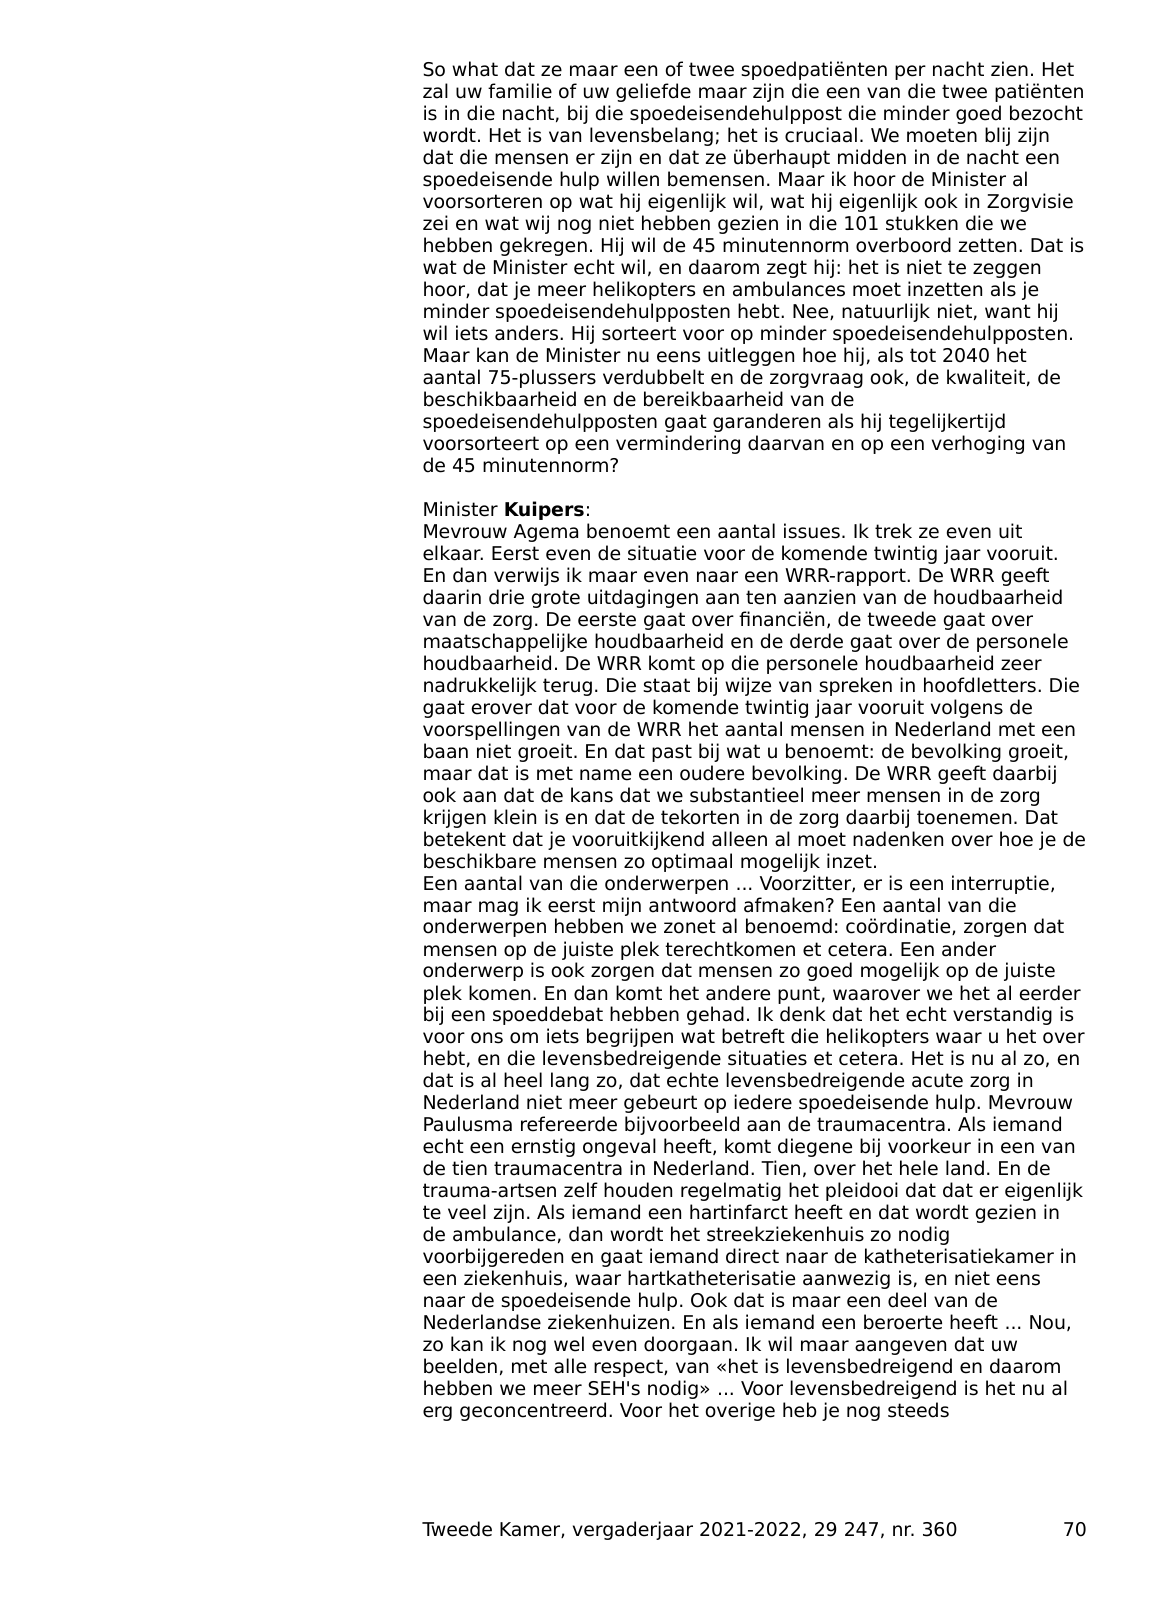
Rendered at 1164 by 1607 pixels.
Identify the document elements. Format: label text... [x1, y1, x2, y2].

text Mevrouw Agema benoemt een aantal issues. Ik trek ze even uit elkaar. Eerst even de situatie voor de komende twintig jaar vooruit. En dan verwijs ik maar even naar een WRR-rapport. De WRR geeft daarin drie grote uitdagingen aan ten aanzien van de houdbaarheid van de zorg. De eerste gaat over financiën, de tweede gaat over maatschappelijke houdbaarheid en de derde gaat over de personele houdbaarheid. De WRR komt op die personele houdbaarheid zeer nadrukkelijk terug. Die staat bij wijze van spreken in hoofdletters. Die gaat erover dat voor de komende twintig jaar vooruit volgens de voorspellingen van de WRR het aantal mensen in Nederland met een baan niet groeit. En dat past bij wat u benoemt: de bevolking groeit, maar dat is met name een oudere bevolking. De WRR geeft daarbij ook aan dat de kans dat we substantieel meer mensen in de zorg krijgen klein is en dat de tekorten in de zorg daarbij toenemen. Dat betekent dat je vooruitkijkend alleen al moet nadenken over hoe je de beschikbare mensen zo optimaal mogelijk inzet. [422, 521, 1087, 872]
text Een aantal van die onderwerpen ... Voorzitter, er is een interruptie, maar mag ik eerst mijn antwoord afmaken? Een aantal van die onderwerpen hebben we zonet al benoemd: coördinatie, zorgen dat mensen op de juiste plek terechtkomen et cetera. Een ander onderwerp is ook zorgen dat mensen zo goed mogelijk op de juiste plek komen. En dan komt het andere punt, waarover we het al eerder bij een spoeddebat hebben gehad. Ik denk dat het echt verstandig is voor ons om iets begrijpen wat betreft die helikopters waar u het over hebt, en die levensbedreigende situaties et cetera. Het is nu al zo, en dat is al heel lang zo, dat echte levensbedreigende acute zorg in Nederland niet meer gebeurt op iedere spoedeisende hulp. Mevrouw Paulusma refereerde bijvoorbeeld aan de traumacentra. Als iemand echt een ernstig ongeval heeft, komt diegene bij voorkeur in een van de tien traumacentra in Nederland. Tien, over het hele land. En de trauma-artsen zelf houden regelmatig het pleidooi dat dat er eigenlijk te veel zijn. Als iemand een hartinfarct heeft en dat wordt gezien in de ambulance, dan wordt het streekziekenhuis zo nodig voorbijgereden en gaat iemand direct naar de katheterisatiekamer in een ziekenhuis, waar hartkatheterisatie aanwezig is, en niet eens naar de spoedeisende hulp. Ook dat is maar een deel van de Nederlandse ziekenhuizen. En als iemand een beroerte heeft ... Nou, zo kan ik nog wel even doorgaan. Ik wil maar aangeven dat uw beelden, met alle respect, van «het is levensbedreigend en daarom hebben we meer SEH's nodig» ... Voor levensbedreigend is het nu al erg geconcentreerd. Voor het overige heb je nog steeds [422, 872, 1087, 1422]
text So what dat ze maar een of twee spoedpatiënten per nacht zien. Het zal uw familie of uw geliefde maar zijn die een van die twee patiënten is in die nacht, bij die spoedeisendehulppost die minder goed bezocht wordt. Het is van levensbelang; het is cruciaal. We moeten blij zijn dat die mensen er zijn en dat ze überhaupt midden in de nacht een spoedeisende hulp willen bemensen. Maar ik hoor de Minister al voorsorteren op wat hij eigenlijk wil, wat hij eigenlijk ook in Zorgvisie zei en wat wij nog niet hebben gezien in die 101 stukken die we hebben gekregen. Hij wil de 45 minutennorm overboord zetten. Dat is wat de Minister echt wil, en daarom zegt hij: het is niet te zeggen hoor, dat je meer helikopters en ambulances moet inzetten als je minder spoedeisendehulpposten hebt. Nee, natuurlijk niet, want hij wil iets anders. Hij sorteert voor op minder spoedeisendehulpposten. Maar kan de Minister nu eens uitleggen hoe hij, als tot 2040 het aantal 75-plussers verdubbelt en de zorgvraag ook, de kwaliteit, de beschikbaarheid en de bereikbaarheid van de spoedeisendehulpposten gaat garanderen als hij tegelijkertijd voorsorteert op een vermindering daarvan en op een verhoging van de 45 minutennorm? [422, 59, 1087, 477]
text Minister Kuipers: [422, 499, 1087, 521]
